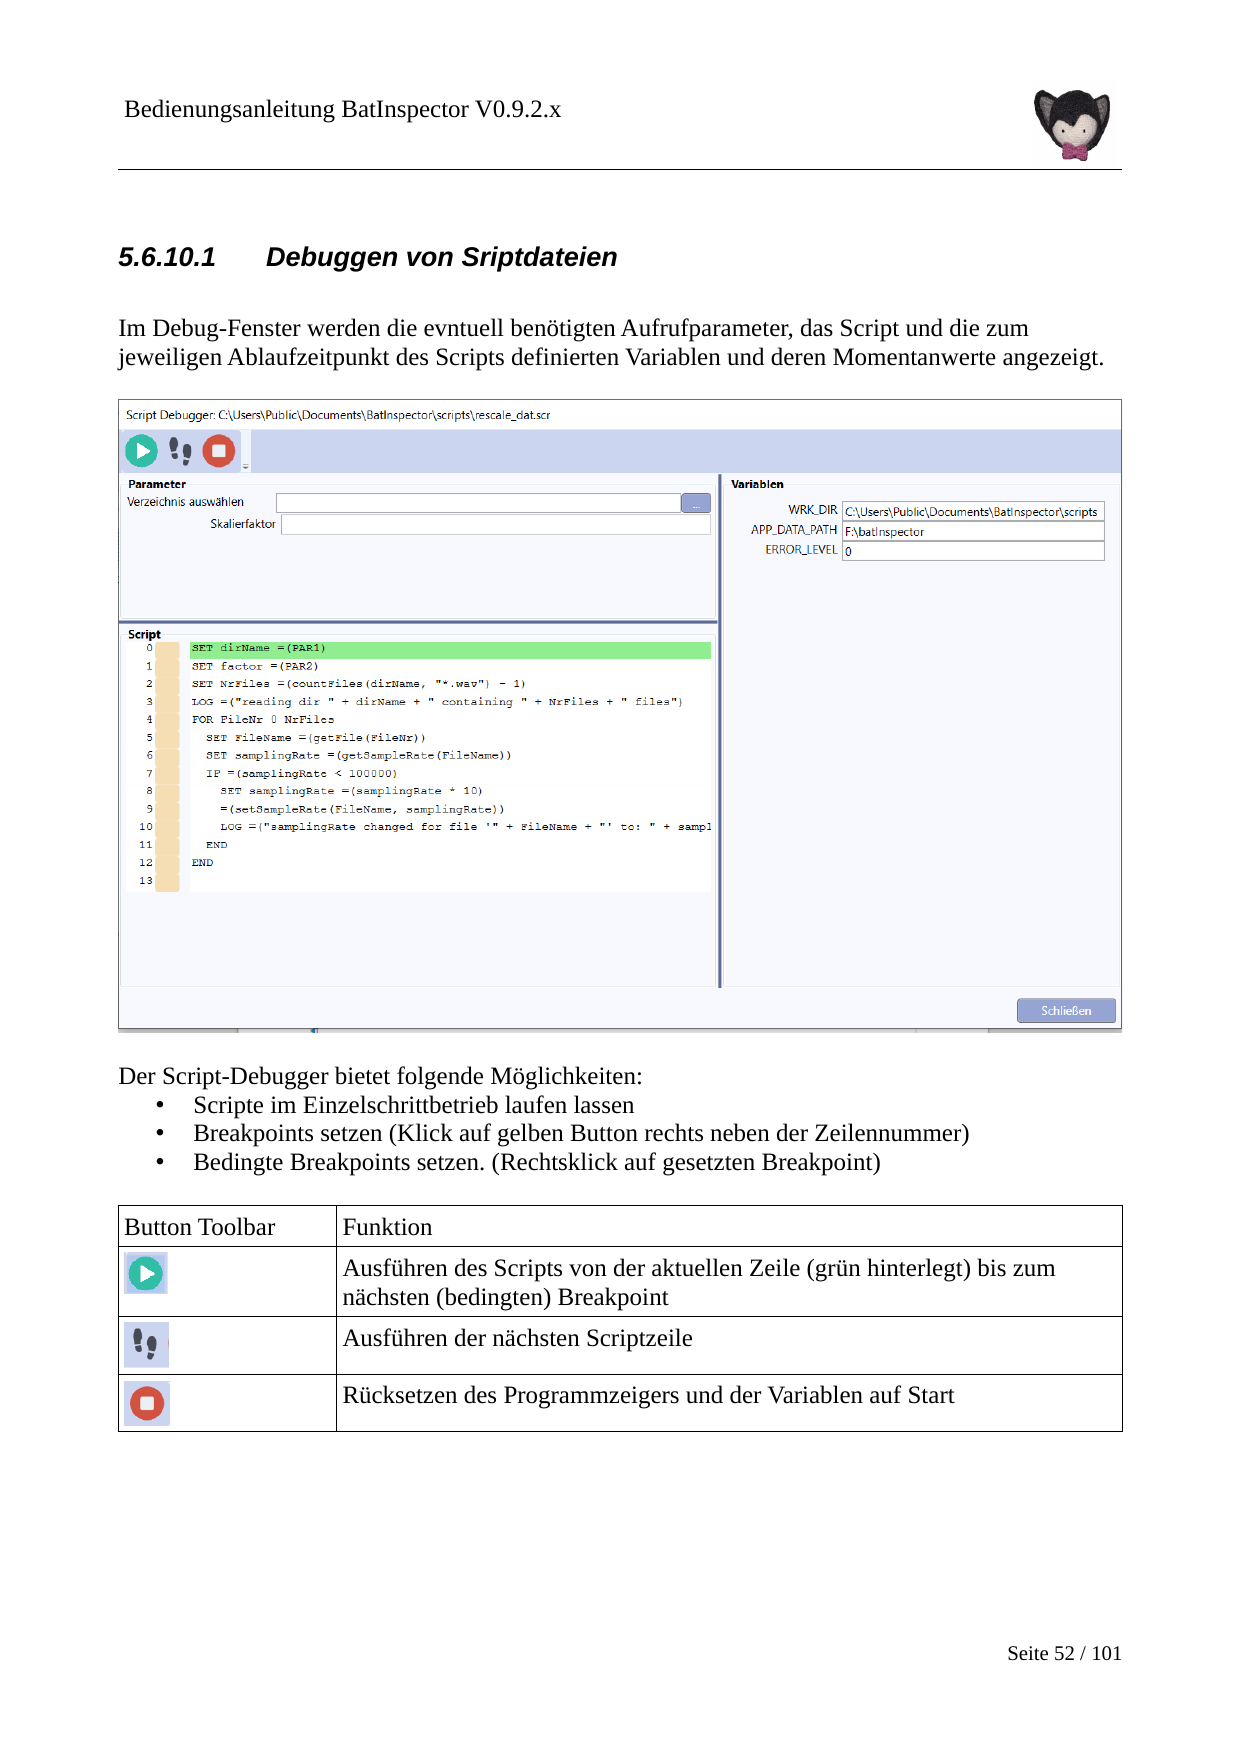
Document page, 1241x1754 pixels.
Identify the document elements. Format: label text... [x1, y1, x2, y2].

picture [1030, 80, 1119, 169]
table_header Funktion [337, 1206, 1122, 1246]
list Bedingte Breakpoints setzen. (Rechtsklick auf gesetzten Breakpoint) [156, 1147, 1122, 1176]
list Breakpoints setzen (Klick auf gelben Button rechts neben der Zeilennummer) [156, 1118, 1122, 1147]
picture [123, 1380, 171, 1426]
table_cell Ausführen des Scripts von der aktuellen Zeile (grün hinterlegt) bis zum nächsten (bedingten) Breakpoint [337, 1247, 1122, 1316]
table_cell [119, 1375, 336, 1431]
text Der Script-Debugger bietet folgende Möglichkeiten: [118, 1061, 1122, 1090]
table_cell [119, 1247, 336, 1316]
picture [118, 399, 1123, 1033]
table_header Button Toolbar [119, 1206, 336, 1246]
text Im Debug-Fenster werden die evntuell benötigten Aufrufparameter, das Script und die zum jeweiligen Ablaufzeitpunkt des Scripts definierten Variablen und deren Momentanwerte angezeigt. [118, 313, 1122, 371]
table_cell Ausführen der nächsten Scriptzeile [337, 1317, 1122, 1373]
picture [123, 1322, 169, 1368]
list Scripte im Einzelschrittbetrieb laufen lassen [156, 1090, 1122, 1118]
subtitle Debuggen von Sriptdateien [118, 241, 1122, 272]
table_cell [119, 1317, 336, 1373]
picture [123, 1252, 168, 1294]
table_cell Rücksetzen des Programmzeigers und der Variablen auf Start [337, 1375, 1122, 1431]
